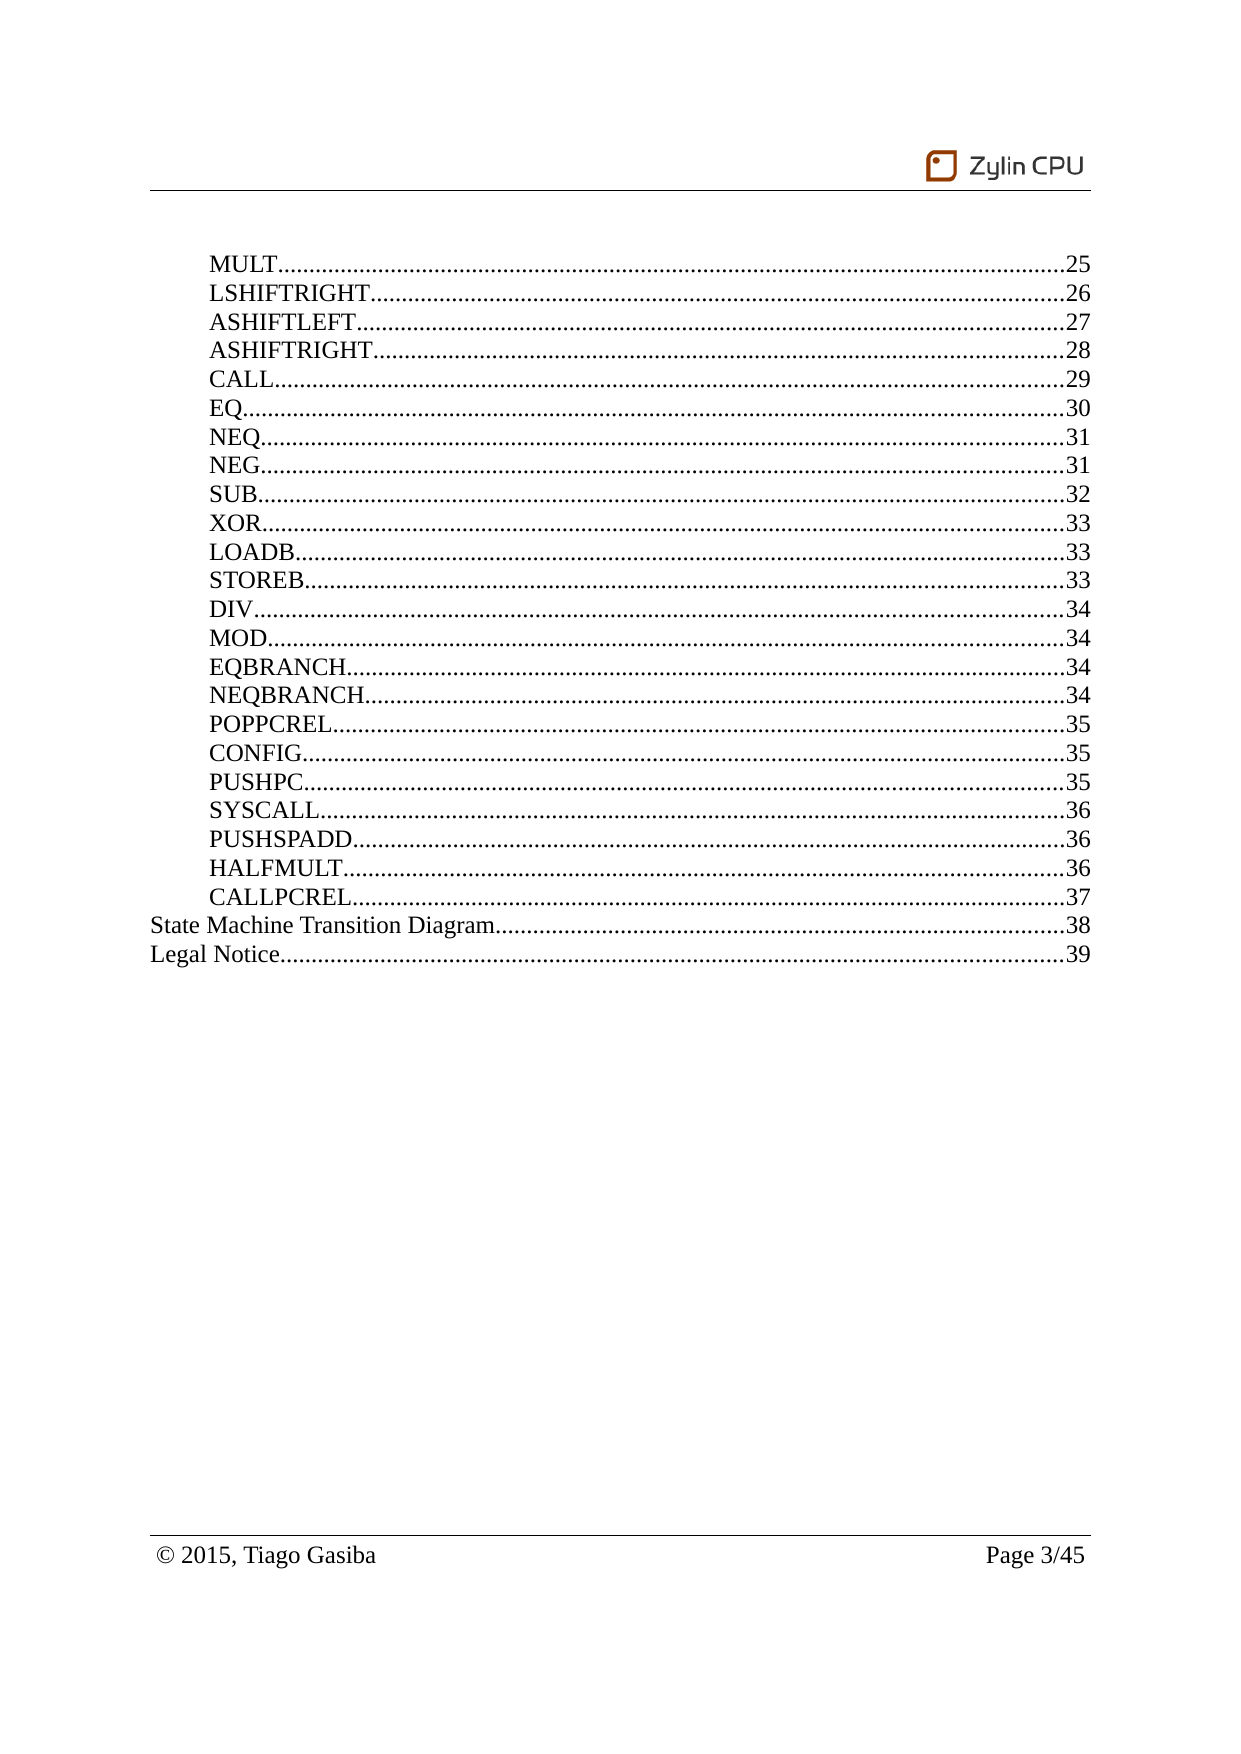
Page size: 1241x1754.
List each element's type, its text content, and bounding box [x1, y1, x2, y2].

text LOADB 33 [209, 537, 1091, 565]
text SUB 32 [209, 479, 1091, 508]
text XOR 33 [209, 508, 1091, 537]
text PUSHSPADD 36 [209, 824, 1091, 853]
text STOREB 33 [209, 565, 1091, 594]
text MULT 25 [209, 249, 1091, 278]
text CONFIG 35 [209, 738, 1091, 767]
text ASHIFTLEFT 27 [209, 307, 1091, 335]
text MOD 34 [209, 623, 1091, 652]
text CALLPCREL 37 [209, 882, 1091, 910]
text Legal Notice 39 [150, 939, 1091, 968]
text NEQBRANCH 34 [209, 680, 1091, 709]
text PUSHPC 35 [209, 767, 1091, 795]
text State Machine Transition Diagram 38 [150, 910, 1091, 939]
text NEQ 31 [209, 422, 1091, 450]
picture [922, 148, 1151, 185]
text CALL 29 [209, 364, 1091, 393]
text NEG 31 [209, 450, 1091, 479]
text HALFMULT 36 [209, 853, 1091, 882]
text LSHIFTRIGHT 26 [209, 278, 1091, 307]
text DIV 34 [209, 594, 1091, 623]
text SYSCALL 36 [209, 795, 1091, 824]
text POPPCREL 35 [209, 709, 1091, 738]
text EQ 30 [209, 393, 1091, 422]
text ASHIFTRIGHT 28 [209, 335, 1091, 364]
text EQBRANCH 34 [209, 652, 1091, 680]
